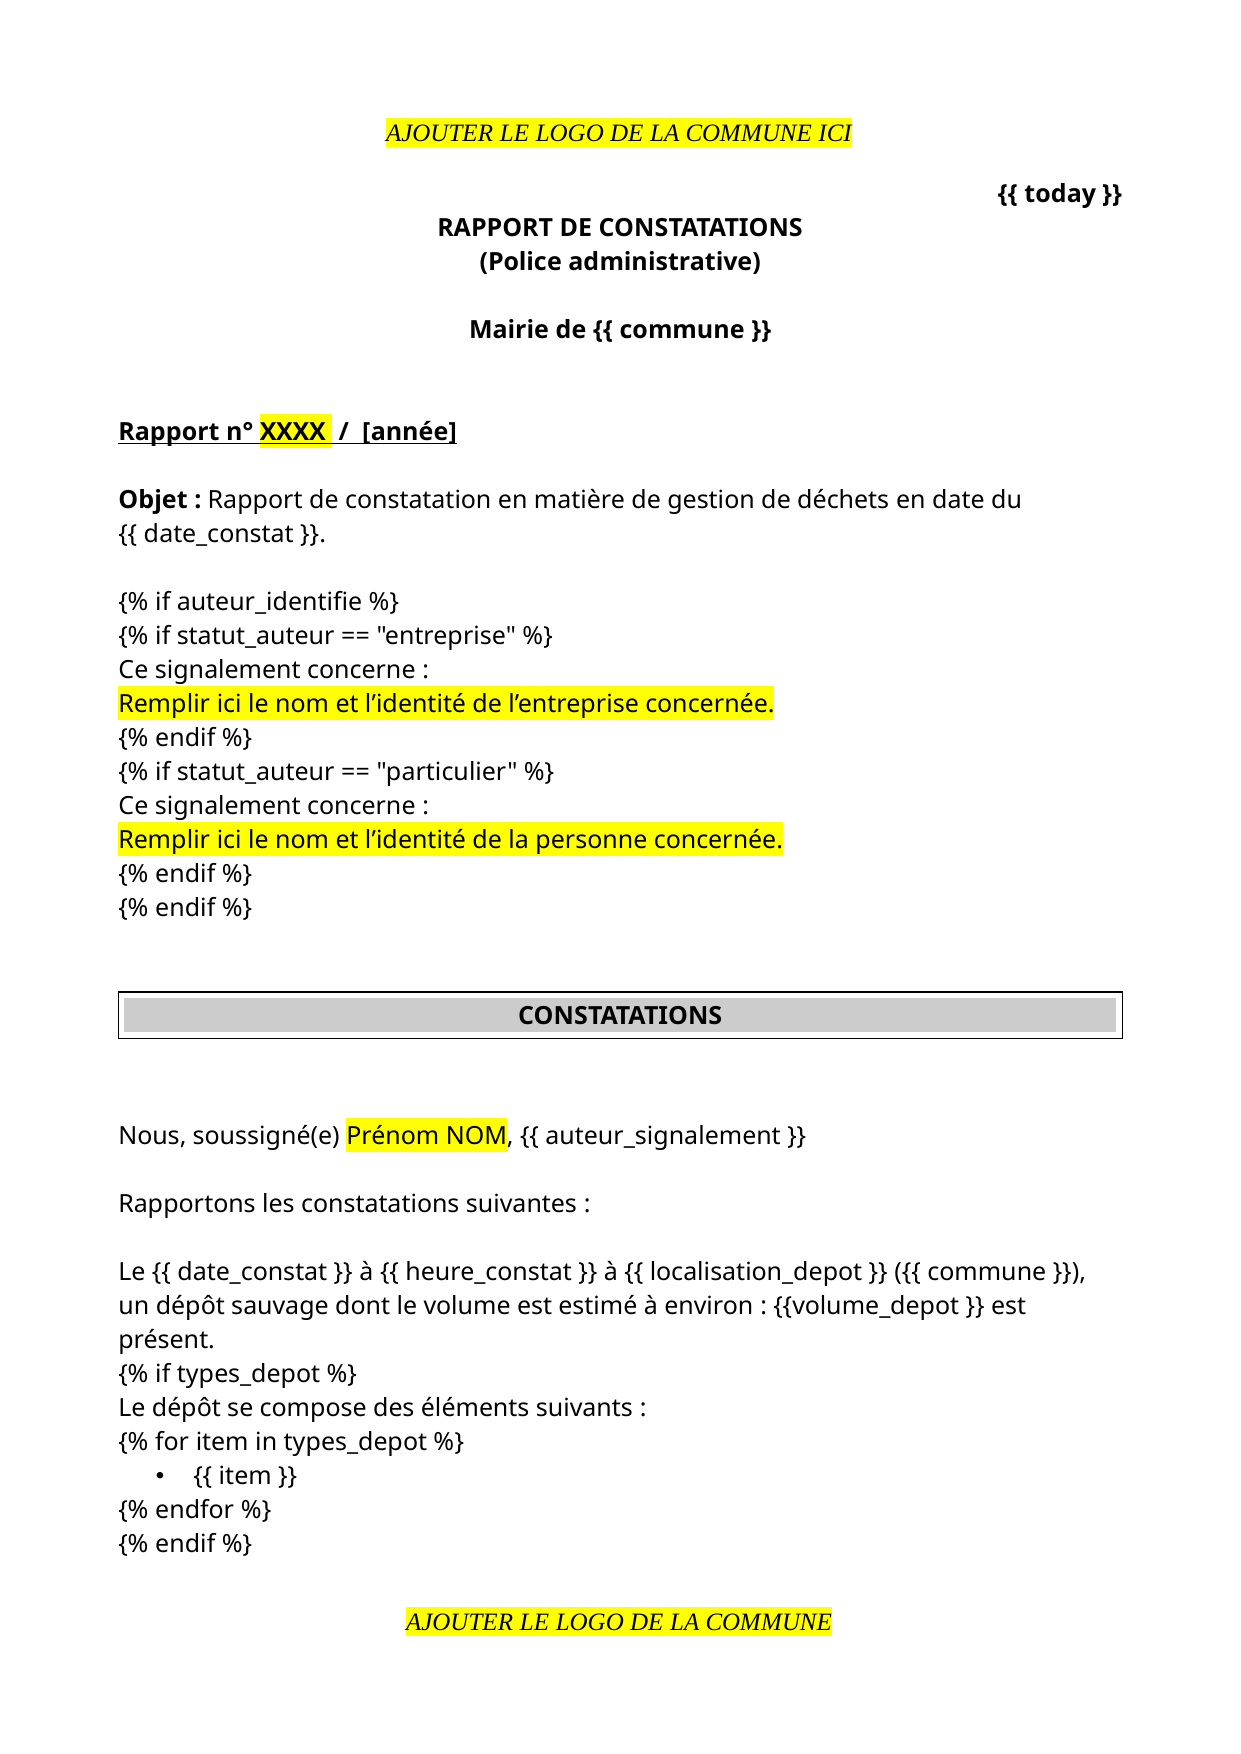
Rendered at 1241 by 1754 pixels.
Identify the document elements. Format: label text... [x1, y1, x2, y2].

text {% endif %} [118, 720, 1122, 754]
text {% if auteur_identifie %} [118, 584, 1122, 618]
text Ce signalement concerne : [118, 788, 1122, 822]
text Rapport n° XXXX / [année] [118, 414, 1122, 448]
text Le {{ date_constat }} à {{ heure_constat }} à {{ localisation_depot }} ({{ commune }}), un dépôt sauvage dont le volume est estimé à environ : {{volume_depot }} est présent. [118, 1254, 1122, 1356]
text {% if statut_auteur == "entreprise" %} [118, 618, 1122, 652]
text {% if statut_auteur == "particulier" %} [118, 754, 1122, 788]
text {% for item in types_depot %} [118, 1424, 1122, 1458]
text {% endif %} [118, 856, 1122, 889]
table_header CONSTATATIONS [119, 993, 1122, 1038]
text Remplir ici le nom et l’identité de la personne concernée. [118, 822, 1122, 856]
text Rapportons les constatations suivantes : [118, 1186, 1122, 1220]
text {% endif %} [118, 1526, 1122, 1560]
text Remplir ici le nom et l’identité de l’entreprise concernée. [118, 686, 1122, 720]
text {% if types_depot %} [118, 1356, 1122, 1390]
list {{ item }} [156, 1458, 1122, 1492]
text Objet : Rapport de constatation en matière de gestion de déchets en date du {{ date_constat }}. [118, 482, 1122, 550]
text {% endfor %} [118, 1492, 1122, 1526]
text Ce signalement concerne : [118, 652, 1122, 686]
text Le dépôt se compose des éléments suivants : [118, 1390, 1122, 1424]
text RAPPORT DE CONSTATATIONS [118, 210, 1122, 244]
text Nous, soussigné(e) Prénom NOM, {{ auteur_signalement }} [118, 1118, 1122, 1152]
text {{ today }} [118, 176, 1122, 210]
text Mairie de {{ commune }} [118, 312, 1122, 346]
text (Police administrative) [118, 244, 1122, 278]
text {% endif %} [118, 889, 1122, 923]
